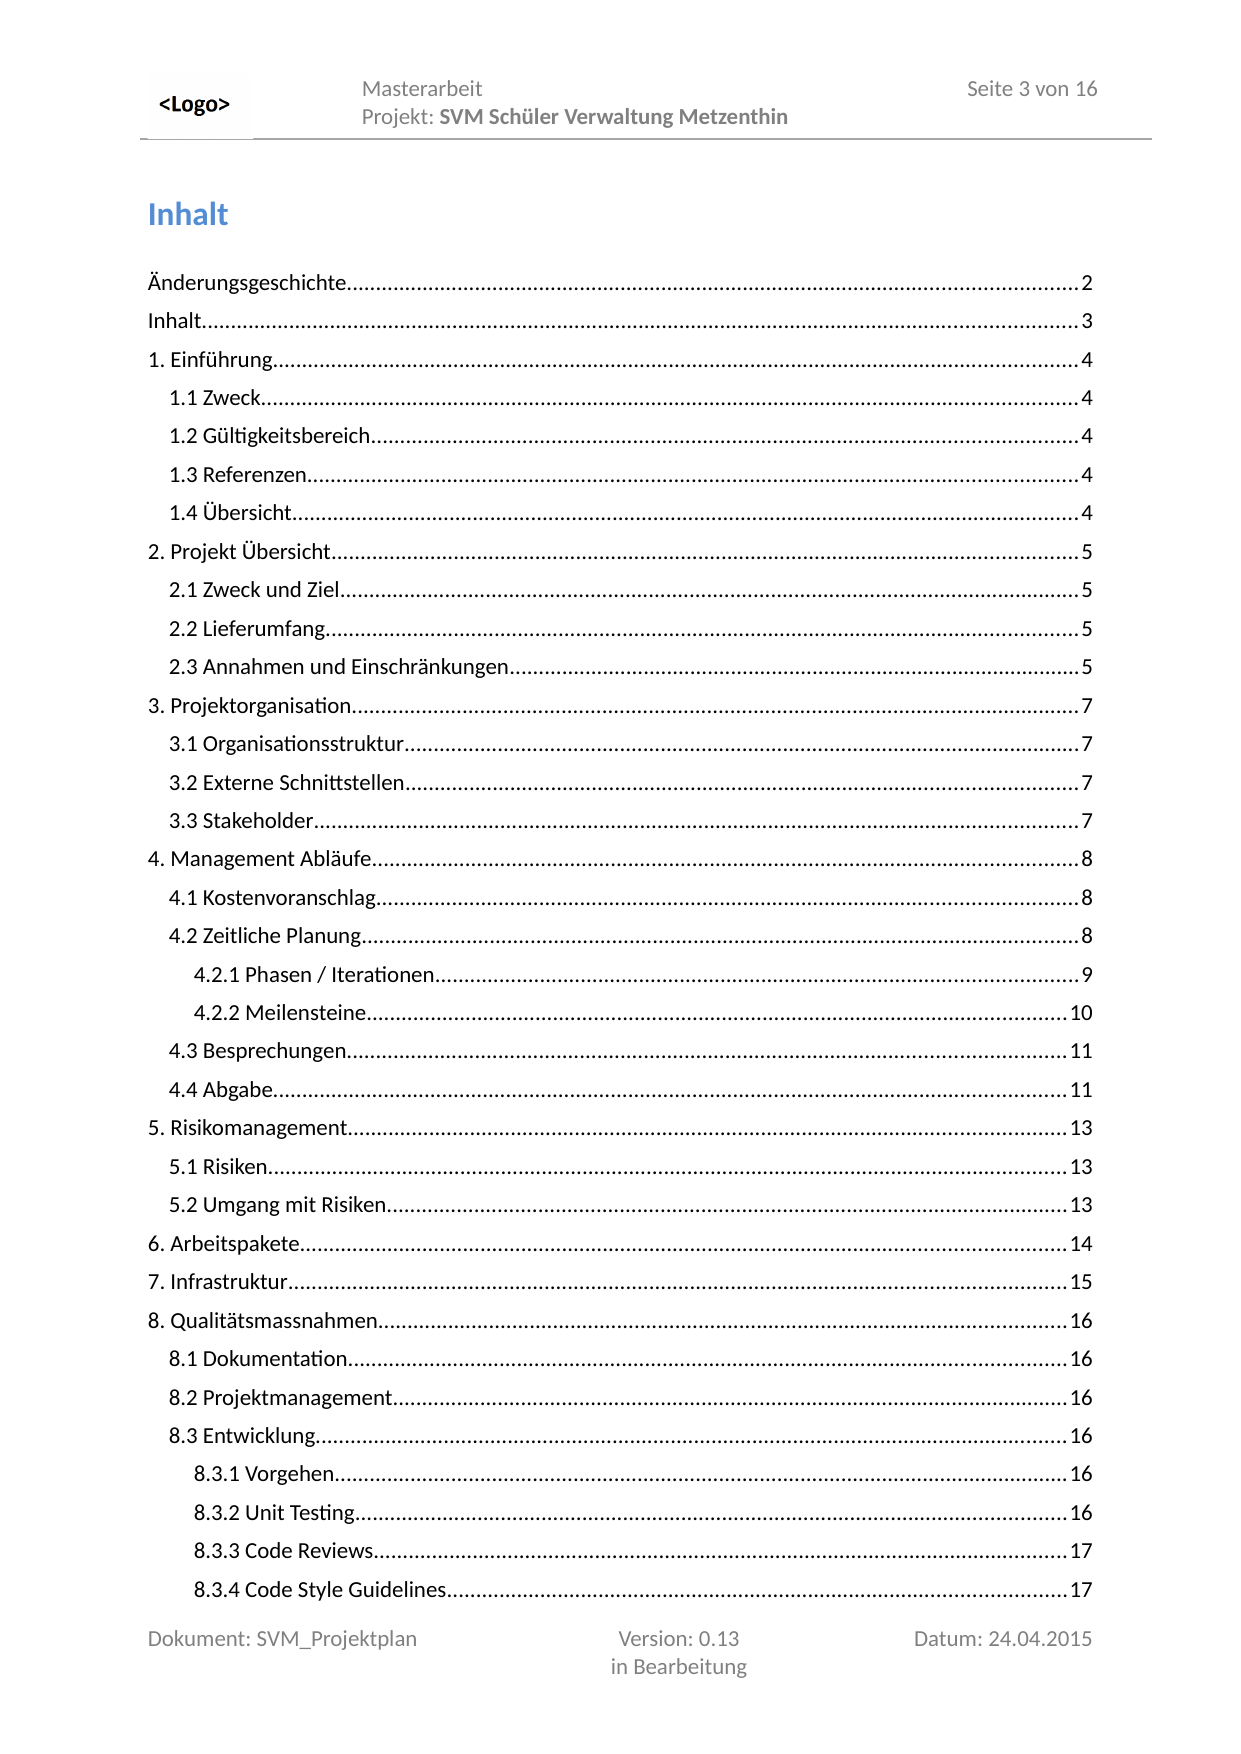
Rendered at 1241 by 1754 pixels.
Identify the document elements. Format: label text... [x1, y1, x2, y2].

text 8.3 Entwicklung 16 [168, 1421, 1093, 1449]
text 4.3 Besprechungen 11 [168, 1037, 1093, 1065]
text 5.2 Umgang mit Risiken 13 [168, 1190, 1093, 1218]
text 1. Einführung 4 [148, 345, 1093, 373]
text 5. Risikomanagement 13 [148, 1113, 1093, 1142]
text 3. Projektorganisation 7 [148, 691, 1093, 719]
text 4.4 Abgabe 11 [168, 1075, 1093, 1103]
text 7. Infrastruktur 15 [148, 1267, 1093, 1295]
text 6. Arbeitspakete 14 [148, 1229, 1093, 1257]
text 2.3 Annahmen und Einschränkungen 5 [168, 652, 1093, 680]
text 8.3.2 Unit Testing 16 [193, 1498, 1093, 1526]
text 8.1 Dokumentation 16 [168, 1344, 1093, 1372]
text 8.3.1 Vorgehen 16 [193, 1459, 1093, 1487]
text 3.3 Stakeholder 7 [168, 806, 1093, 834]
text 8.3.4 Code Style Guidelines 17 [193, 1575, 1093, 1603]
text 4. Management Abläufe 8 [148, 844, 1093, 872]
text 4.2 Zeitliche Planung 8 [168, 921, 1093, 949]
text 3.1 Organisationsstruktur 7 [168, 729, 1093, 757]
text 1.3 Referenzen 4 [168, 460, 1093, 488]
picture [147, 73, 254, 139]
text 1.4 Übersicht 4 [168, 498, 1093, 527]
text 4.1 Kostenvoranschlag 8 [168, 883, 1093, 911]
text 8.3.3 Code Reviews 17 [193, 1536, 1093, 1564]
text Änderungsgeschichte 2 [148, 268, 1093, 296]
text 8. Qualitätsmassnahmen 16 [148, 1306, 1093, 1334]
text 4.2.2 Meilensteine 10 [193, 998, 1093, 1026]
text 2.1 Zweck und Ziel 5 [168, 575, 1093, 603]
text 1.1 Zweck 4 [168, 383, 1093, 411]
text Inhalt 3 [148, 306, 1093, 334]
text 4.2.1 Phasen / Iterationen 9 [193, 960, 1093, 988]
text 1.2 Gültigkeitsbereich 4 [168, 422, 1093, 450]
text 8.2 Projektmanagement 16 [168, 1383, 1093, 1411]
text 3.2 Externe Schnittstellen 7 [168, 768, 1093, 796]
subtitle Inhalt [148, 193, 1093, 234]
text 5.1 Risiken 13 [168, 1152, 1093, 1180]
text 2.2 Lieferumfang 5 [168, 614, 1093, 642]
text 2. Projekt Übersicht 5 [148, 537, 1093, 565]
